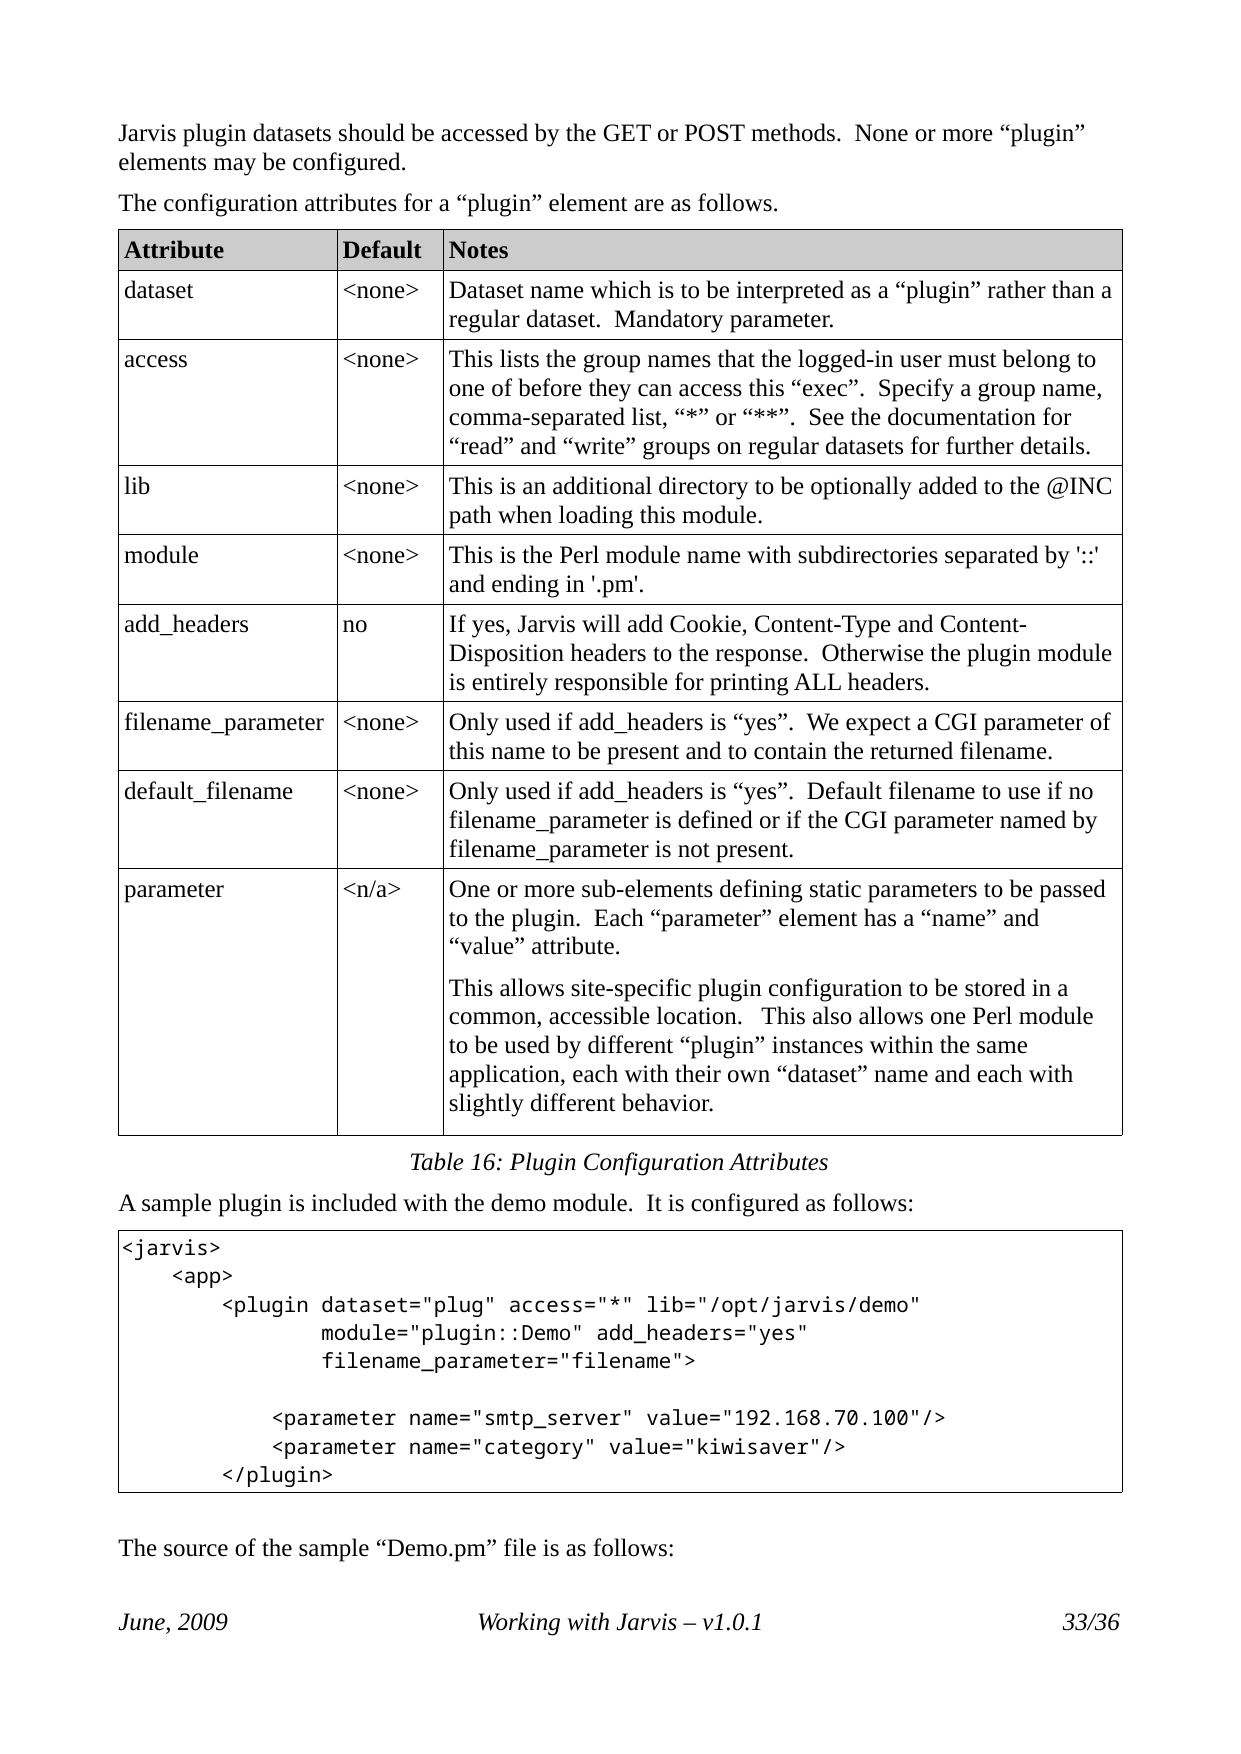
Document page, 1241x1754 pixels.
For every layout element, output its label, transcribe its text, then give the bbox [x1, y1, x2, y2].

text Table 16: Plugin Configuration Attributes [118, 1147, 1122, 1176]
table_cell <none> [338, 702, 443, 770]
text <parameter name="smtp_server" value="192.168.70.100"/> [119, 1400, 1122, 1429]
table_cell If yes, Jarvis will add Cookie, Content-Type and Content-Disposition headers to the response. Otherwise the plugin module is entirely responsible for printing ALL headers. [444, 605, 1122, 701]
table_cell parameter [119, 869, 337, 1135]
table_cell module [119, 535, 337, 603]
table_cell <none> [338, 535, 443, 603]
text Jarvis plugin datasets should be accessed by the GET or POST methods. None or more “plugin” elements may be configured. [118, 118, 1122, 176]
table_cell <n/a> [338, 869, 443, 1135]
table_cell This is an additional directory to be optionally added to the @INC path when loading this module. [444, 466, 1122, 534]
text <plugin dataset="plug" access="*" lib="/opt/jarvis/demo" [119, 1287, 1122, 1315]
table_cell Only used if add_headers is “yes”. Default filename to use if no filename_parameter is defined or if the CGI parameter named by filename_parameter is not present. [444, 771, 1122, 868]
table_header Default [338, 230, 443, 270]
table_cell lib [119, 466, 337, 534]
text <jarvis> [119, 1231, 1122, 1258]
table_cell One or more sub-elements defining static parameters to be passed to the plugin. Each “parameter” element has a “name” and “value” attribute. This allows site-specific plugin configuration to be stored in a common, accessible location. This also allows one Perl module to be used by different “plugin” instances within the same application, each with their own “dataset” name and each with slightly different behavior. [444, 869, 1122, 1135]
text module="plugin::Demo" add_headers="yes" [119, 1315, 1122, 1343]
text A sample plugin is included with the demo module. It is configured as follows: [118, 1188, 1122, 1217]
table_cell access [119, 340, 337, 465]
table_cell dataset [119, 271, 337, 339]
table_cell default_filename [119, 771, 337, 868]
table_cell This lists the group names that the logged-in user must belong to one of before they can access this “exec”. Specify a group name, comma-separated list, “*” or “**”. See the documentation for “read” and “write” groups on regular datasets for further details. [444, 340, 1122, 465]
table_cell <none> [338, 340, 443, 465]
table_cell filename_parameter [119, 702, 337, 770]
table_header Attribute [119, 230, 337, 270]
table_cell Only used if add_headers is “yes”. We expect a CGI parameter of this name to be present and to contain the returned filename. [444, 702, 1122, 770]
table_cell <none> [338, 271, 443, 339]
table_header Notes [444, 230, 1122, 270]
text The source of the sample “Demo.pm” file is as follows: [118, 1533, 1122, 1562]
table_cell <none> [338, 466, 443, 534]
text filename_parameter="filename"> [119, 1343, 1122, 1375]
table_cell <none> [338, 771, 443, 868]
text <parameter name="category" value="kiwisaver"/> [119, 1429, 1122, 1457]
table_cell add_headers [119, 605, 337, 701]
table_cell no [338, 605, 443, 701]
text <app> [119, 1258, 1122, 1287]
text </plugin> [119, 1457, 1122, 1492]
table_cell Dataset name which is to be interpreted as a “plugin” rather than a regular dataset. Mandatory parameter. [444, 271, 1122, 339]
text The configuration attributes for a “plugin” element are as follows. [118, 188, 1122, 217]
table_cell This is the Perl module name with subdirectories separated by '::' and ending in '.pm'. [444, 535, 1122, 603]
